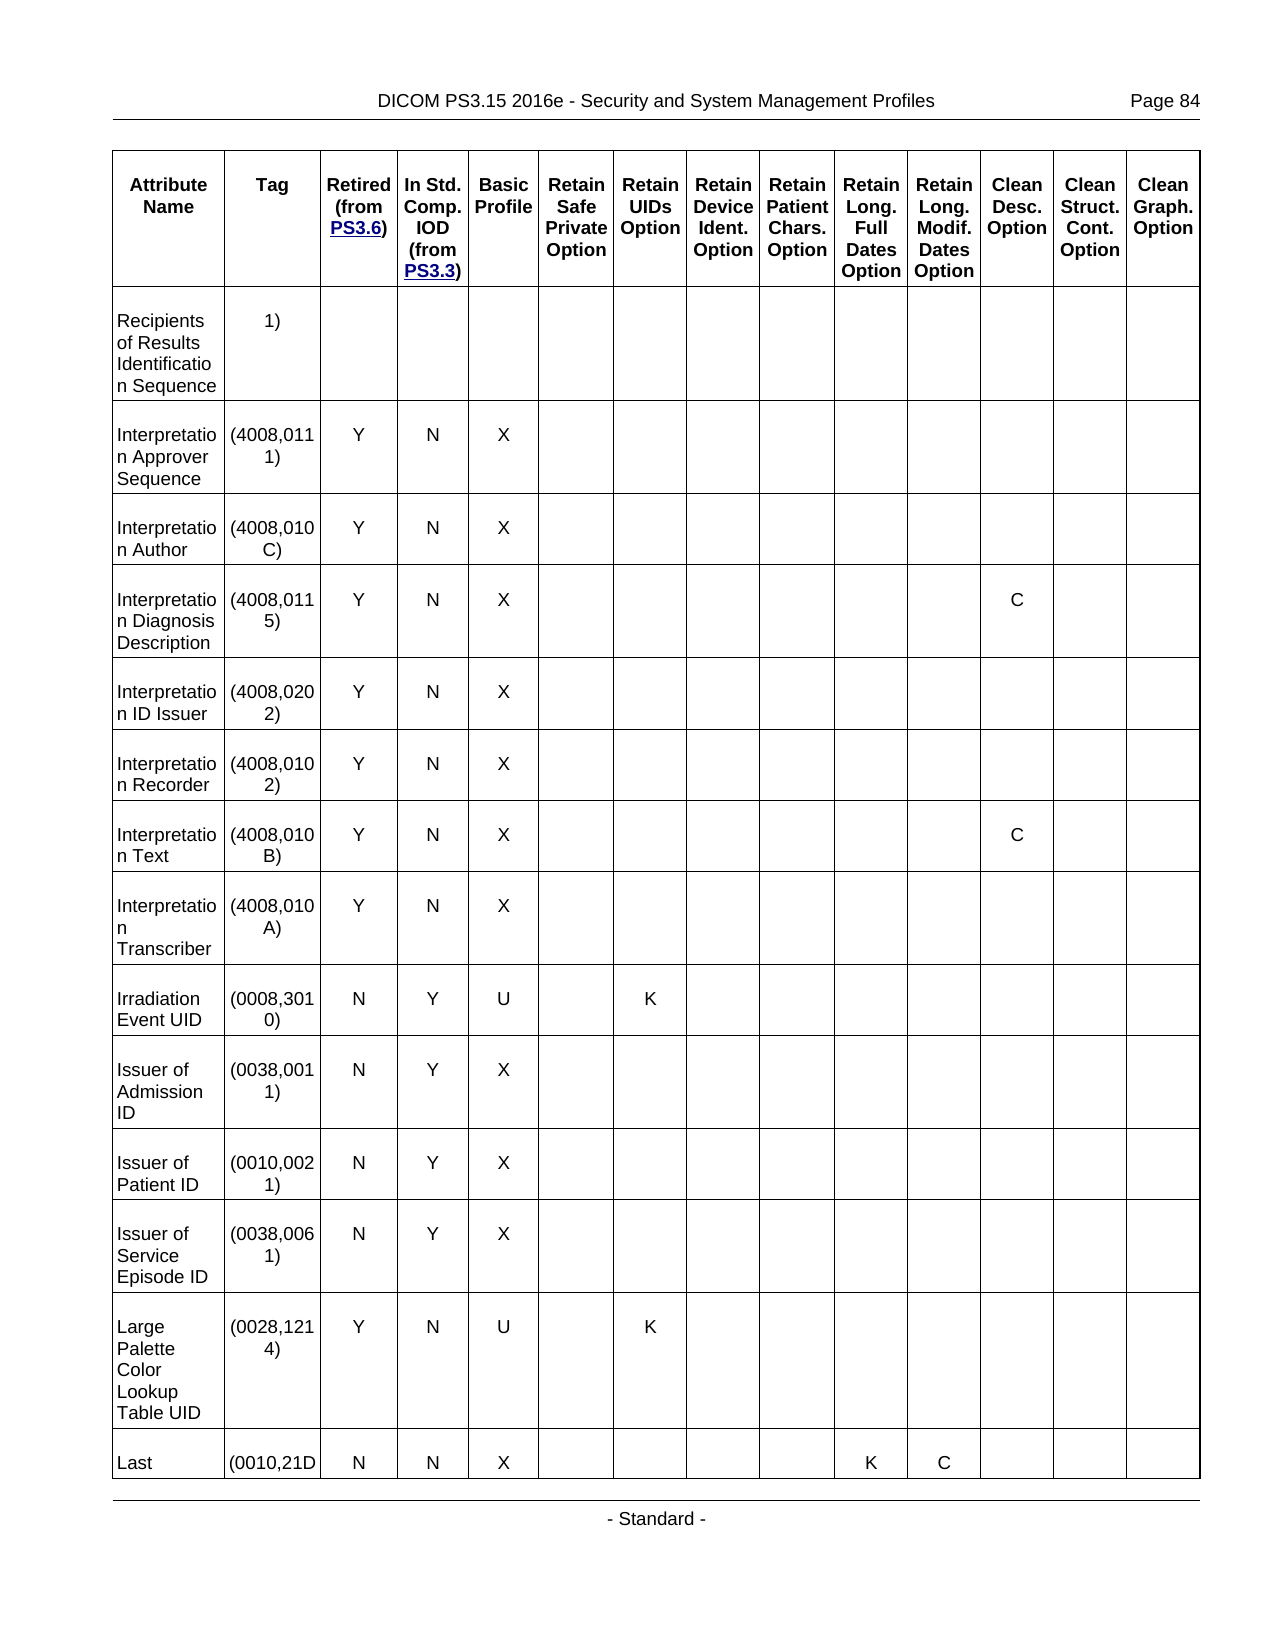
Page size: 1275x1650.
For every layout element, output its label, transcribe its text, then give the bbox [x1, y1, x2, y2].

table_cell Y [398, 1200, 468, 1292]
table_cell [469, 287, 538, 400]
table_cell Y [321, 658, 397, 728]
table_cell [1127, 494, 1199, 564]
table_cell Y [321, 401, 397, 493]
table_cell [1127, 801, 1199, 871]
table_cell [908, 965, 980, 1035]
table_cell [908, 494, 980, 564]
table_cell [614, 494, 686, 564]
table_cell N [321, 1200, 397, 1292]
table_header Retain UIDs Option [614, 151, 686, 286]
table_cell [1127, 1036, 1199, 1128]
table_cell (0028,1214) [225, 1293, 320, 1428]
table_cell [981, 1293, 1053, 1428]
table_cell Y [321, 494, 397, 564]
table_cell [1054, 287, 1126, 400]
table_cell [539, 287, 613, 400]
table_cell Issuer of Service Episode ID [113, 1200, 224, 1292]
table_cell X [469, 1200, 538, 1292]
table_cell [835, 801, 907, 871]
table_cell [539, 658, 613, 728]
table_cell X [469, 1129, 538, 1199]
table_cell [1127, 1293, 1199, 1428]
table_header In Std. Comp. IOD (from PS3.3) [398, 151, 468, 286]
table_cell [1054, 565, 1126, 657]
table_cell [835, 1200, 907, 1292]
table_header Clean Struct. Cont. Option [1054, 151, 1126, 286]
table_cell [908, 287, 980, 400]
table_cell N [398, 494, 468, 564]
table_cell [1127, 658, 1199, 728]
table_cell Y [398, 965, 468, 1035]
table_cell Y [398, 1036, 468, 1128]
table_cell [760, 965, 834, 1035]
table_cell [835, 494, 907, 564]
table_cell [614, 1036, 686, 1128]
table_cell [1054, 1293, 1126, 1428]
table_cell [539, 1293, 613, 1428]
table_cell [539, 1129, 613, 1199]
table_cell [539, 730, 613, 800]
table_cell [539, 872, 613, 964]
table_cell Y [321, 801, 397, 871]
table_cell [908, 801, 980, 871]
table_cell [687, 872, 759, 964]
table_cell [614, 565, 686, 657]
table_cell [908, 658, 980, 728]
table_header Retain Patient Chars. Option [760, 151, 834, 286]
table_cell (4008,010A) [225, 872, 320, 964]
table_cell (0010,0021) [225, 1129, 320, 1199]
table_cell [1054, 872, 1126, 964]
table_cell N [398, 801, 468, 871]
table_cell [687, 1129, 759, 1199]
table_header Clean Graph. Option [1127, 151, 1199, 286]
table_cell [981, 287, 1053, 400]
table_cell N [321, 1429, 397, 1477]
table_cell Recipients of Results Identification Sequence [113, 287, 224, 400]
table_header Retain Device Ident. Option [687, 151, 759, 286]
table_cell [321, 287, 397, 400]
table_cell [1054, 494, 1126, 564]
table_cell [835, 565, 907, 657]
table_cell [760, 287, 834, 400]
table_cell [1054, 965, 1126, 1035]
table_cell N [321, 1036, 397, 1128]
table_header Retain Long. Full Dates Option [835, 151, 907, 286]
table_cell Y [321, 565, 397, 657]
table_cell [908, 1293, 980, 1428]
table_cell [687, 565, 759, 657]
table_cell [981, 1200, 1053, 1292]
table_cell [1054, 658, 1126, 728]
table_cell X [469, 1429, 538, 1477]
table_cell Y [321, 1293, 397, 1428]
table_cell X [469, 1036, 538, 1128]
table_cell [687, 494, 759, 564]
table_cell [835, 965, 907, 1035]
table_cell [1127, 1429, 1199, 1477]
table_header Attribute Name [113, 151, 224, 286]
table_cell [760, 1129, 834, 1199]
table_cell [1127, 872, 1199, 964]
table_cell Interpretation Diagnosis Description [113, 565, 224, 657]
table_cell [908, 1129, 980, 1199]
table_cell [981, 1036, 1053, 1128]
table_cell Interpretation Author [113, 494, 224, 564]
table_cell [687, 730, 759, 800]
table_cell [908, 872, 980, 964]
table_cell N [398, 565, 468, 657]
table_cell Interpretation Recorder [113, 730, 224, 800]
table_cell [835, 401, 907, 493]
table_cell (4008,0115) [225, 565, 320, 657]
table_cell [614, 287, 686, 400]
table_cell Large Palette Color Lookup Table UID [113, 1293, 224, 1428]
table_cell [908, 1200, 980, 1292]
table_cell [1054, 801, 1126, 871]
table_cell [539, 401, 613, 493]
table_cell [1054, 1200, 1126, 1292]
table_cell [908, 1036, 980, 1128]
table_cell N [398, 401, 468, 493]
table_cell U [469, 1293, 538, 1428]
table_cell Interpretation ID Issuer [113, 658, 224, 728]
table_cell [687, 1200, 759, 1292]
table_header Retired (from PS3.6) [321, 151, 397, 286]
table_cell [614, 1129, 686, 1199]
table_header Basic Profile [469, 151, 538, 286]
table_cell [1054, 1129, 1126, 1199]
table_cell [981, 965, 1053, 1035]
table_cell (4008,0202) [225, 658, 320, 728]
table_cell N [398, 1293, 468, 1428]
table_header Retain Safe Private Option [539, 151, 613, 286]
table_cell [908, 565, 980, 657]
table_cell [1127, 965, 1199, 1035]
table_cell [908, 401, 980, 493]
table_cell C [981, 801, 1053, 871]
table_cell N [398, 872, 468, 964]
table_cell [614, 401, 686, 493]
table_cell X [469, 872, 538, 964]
table_cell [1127, 401, 1199, 493]
table_cell [981, 494, 1053, 564]
table_cell [835, 658, 907, 728]
table_cell [614, 730, 686, 800]
table_cell (4008,010B) [225, 801, 320, 871]
table_cell N [398, 1429, 468, 1477]
table_cell [760, 872, 834, 964]
table_cell [760, 658, 834, 728]
table_cell [981, 730, 1053, 800]
table_cell N [321, 965, 397, 1035]
table_cell (0038,0011) [225, 1036, 320, 1128]
table_cell C [908, 1429, 980, 1477]
table_cell [835, 1036, 907, 1128]
table_cell X [469, 494, 538, 564]
table_cell Irradiation Event UID [113, 965, 224, 1035]
table_cell [687, 965, 759, 1035]
table_cell X [469, 658, 538, 728]
table_cell [981, 1429, 1053, 1477]
table_cell [539, 1200, 613, 1292]
table_cell K [614, 965, 686, 1035]
table_cell [614, 1429, 686, 1477]
table_header Tag [225, 151, 320, 286]
table_cell (0008,3010) [225, 965, 320, 1035]
table_cell [687, 1293, 759, 1428]
table_cell [398, 287, 468, 400]
table_cell [835, 872, 907, 964]
table_cell (0038,0061) [225, 1200, 320, 1292]
table_cell [687, 401, 759, 493]
table_cell [614, 1200, 686, 1292]
table_cell X [469, 565, 538, 657]
table_cell [835, 1293, 907, 1428]
table_cell (4008,0111) [225, 401, 320, 493]
table_cell [835, 287, 907, 400]
table_cell N [321, 1129, 397, 1199]
table_cell Issuer of Patient ID [113, 1129, 224, 1199]
table_cell [614, 801, 686, 871]
table_cell [1054, 1036, 1126, 1128]
table_cell [760, 1429, 834, 1477]
table_cell [760, 1036, 834, 1128]
table_cell [981, 401, 1053, 493]
table_cell [614, 658, 686, 728]
table_cell [1054, 730, 1126, 800]
table_cell [835, 1129, 907, 1199]
table_cell K [835, 1429, 907, 1477]
table_cell [981, 1129, 1053, 1199]
table_cell [835, 730, 907, 800]
table_header Retain Long. Modif. Dates Option [908, 151, 980, 286]
table_cell [760, 494, 834, 564]
table_cell [1127, 565, 1199, 657]
table_cell [760, 730, 834, 800]
table_cell Y [398, 1129, 468, 1199]
table_cell [1127, 287, 1199, 400]
table_cell [908, 730, 980, 800]
table_cell Y [321, 872, 397, 964]
table_cell N [398, 730, 468, 800]
table_cell [687, 1036, 759, 1128]
table_cell Y [321, 730, 397, 800]
table_header Clean Desc. Option [981, 151, 1053, 286]
table_cell (0010,21D [225, 1429, 320, 1477]
table_cell [760, 565, 834, 657]
table_cell 1) [225, 287, 320, 400]
table_cell U [469, 965, 538, 1035]
table_cell [687, 801, 759, 871]
table_cell (4008,010C) [225, 494, 320, 564]
table_cell X [469, 801, 538, 871]
table_cell [1127, 1200, 1199, 1292]
table_cell [539, 801, 613, 871]
table_cell [687, 1429, 759, 1477]
table_cell N [398, 658, 468, 728]
table_cell [1127, 1129, 1199, 1199]
table_cell [760, 1293, 834, 1428]
table_cell C [981, 565, 1053, 657]
table_cell [539, 565, 613, 657]
table_cell [539, 965, 613, 1035]
table_cell [1054, 401, 1126, 493]
table_cell [687, 287, 759, 400]
table_cell [539, 1036, 613, 1128]
table_cell [539, 1429, 613, 1477]
table_cell [614, 872, 686, 964]
table_cell X [469, 730, 538, 800]
table_cell Interpretation Transcriber [113, 872, 224, 964]
table_cell Last [113, 1429, 224, 1477]
table_cell [539, 494, 613, 564]
table_cell (4008,0102) [225, 730, 320, 800]
table_cell [760, 1200, 834, 1292]
table_cell [981, 658, 1053, 728]
table_cell X [469, 401, 538, 493]
table_cell Interpretation Text [113, 801, 224, 871]
table_cell [1127, 730, 1199, 800]
table_cell [760, 401, 834, 493]
table_cell Issuer of Admission ID [113, 1036, 224, 1128]
table_cell K [614, 1293, 686, 1428]
table_cell [760, 801, 834, 871]
table_cell [687, 658, 759, 728]
table_cell [981, 872, 1053, 964]
table_cell Interpretation Approver Sequence [113, 401, 224, 493]
table_cell [1054, 1429, 1126, 1477]
